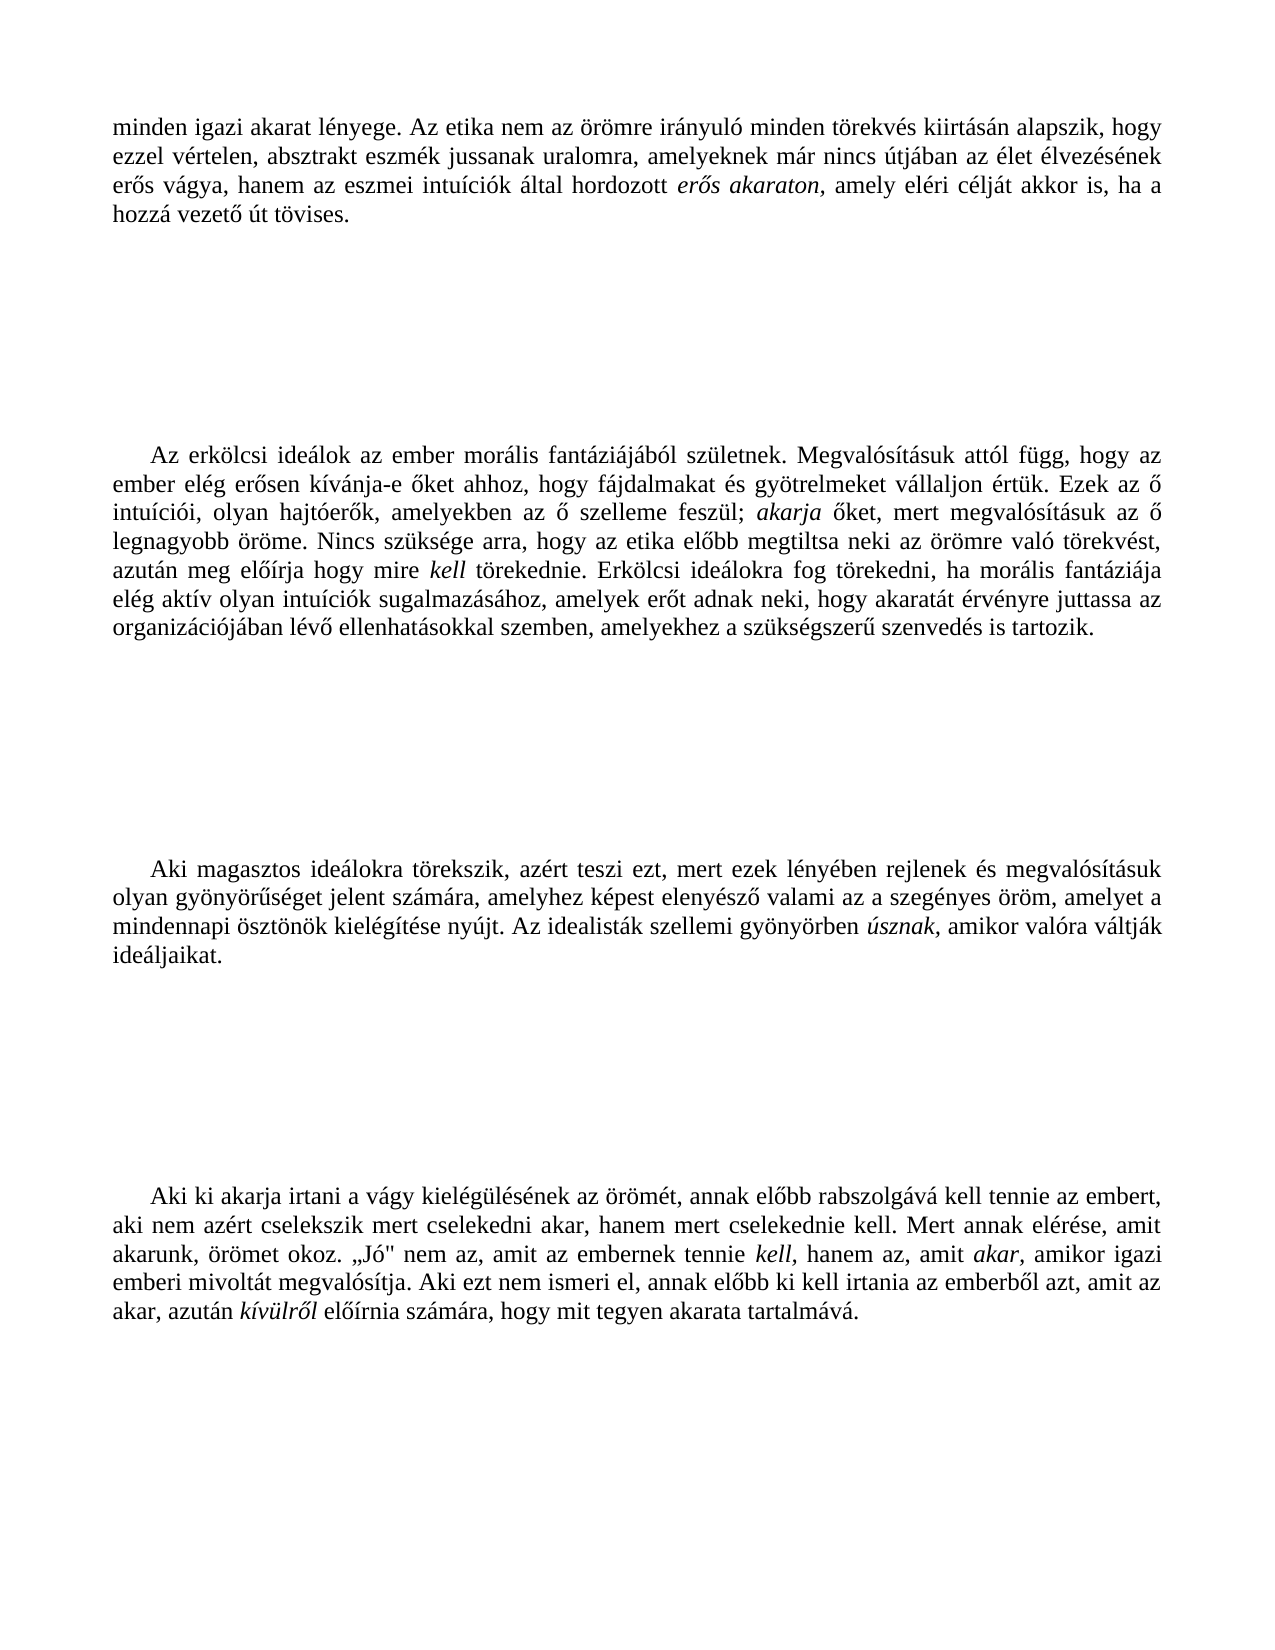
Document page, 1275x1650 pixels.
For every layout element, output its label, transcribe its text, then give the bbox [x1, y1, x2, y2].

text Az erkölcsi ideálok az ember morális fantáziájából születnek. Megvalósításuk attól függ, hogy az ember elég erősen kívánja-e őket ahhoz, hogy fájdalmakat és gyötrelmeket vállaljon értük. Ezek az ő intuíciói, olyan hajtóerők, amelyekben az ő szelleme feszül; akarja őket, mert megvalósításuk az ő legnagyobb öröme. Nincs szüksége arra, hogy az etika előbb megtiltsa neki az örömre való törekvést, azután meg előírja hogy mire kell törekednie. Erkölcsi ideálokra fog törekedni, ha morális fantáziája elég aktív olyan intuíciók sugalmazásához, amelyek erőt adnak neki, hogy akaratát érvényre juttassa az organizációjában lévő ellenhatásokkal szemben, amelyekhez a szükségszerű szenvedés is tartozik. [112, 440, 1162, 641]
text Aki ki akarja irtani a vágy kielégülésének az örömét, annak előbb rabszolgává kell tennie az embert, aki nem azért cselekszik mert cselekedni akar, hanem mert cselekednie kell. Mert annak elérése, amit akarunk, örömet okoz. „Jó" nem az, amit az embernek tennie kell, hanem az, amit akar, amikor igazi emberi mivoltát megvalósítja. Aki ezt nem ismeri el, annak előbb ki kell irtania az emberből azt, amit az akar, azután kívülről előírnia számára, hogy mit tegyen akarata tartalmává. [112, 1181, 1162, 1325]
text minden igazi akarat lényege. Az etika nem az örömre irányuló minden törekvés kiirtásán alapszik, hogy ezzel vértelen, absztrakt eszmék jussanak uralomra, amelyeknek már nincs útjában az élet élvezésének erős vágya, hanem az eszmei intuíciók által hordozott erős akaraton, amely eléri célját akkor is, ha a hozzá vezető út tövises. [112, 112, 1162, 227]
text Aki magasztos ideálokra törekszik, azért teszi ezt, mert ezek lényében rejlenek és megvalósításuk olyan gyönyörűséget jelent számára, amelyhez képest elenyésző valami az a szegényes öröm, amelyet a mindennapi ösztönök kielégítése nyújt. Az idealisták szellemi gyönyörben úsznak, amikor valóra váltják ideáljaikat. [112, 854, 1162, 969]
